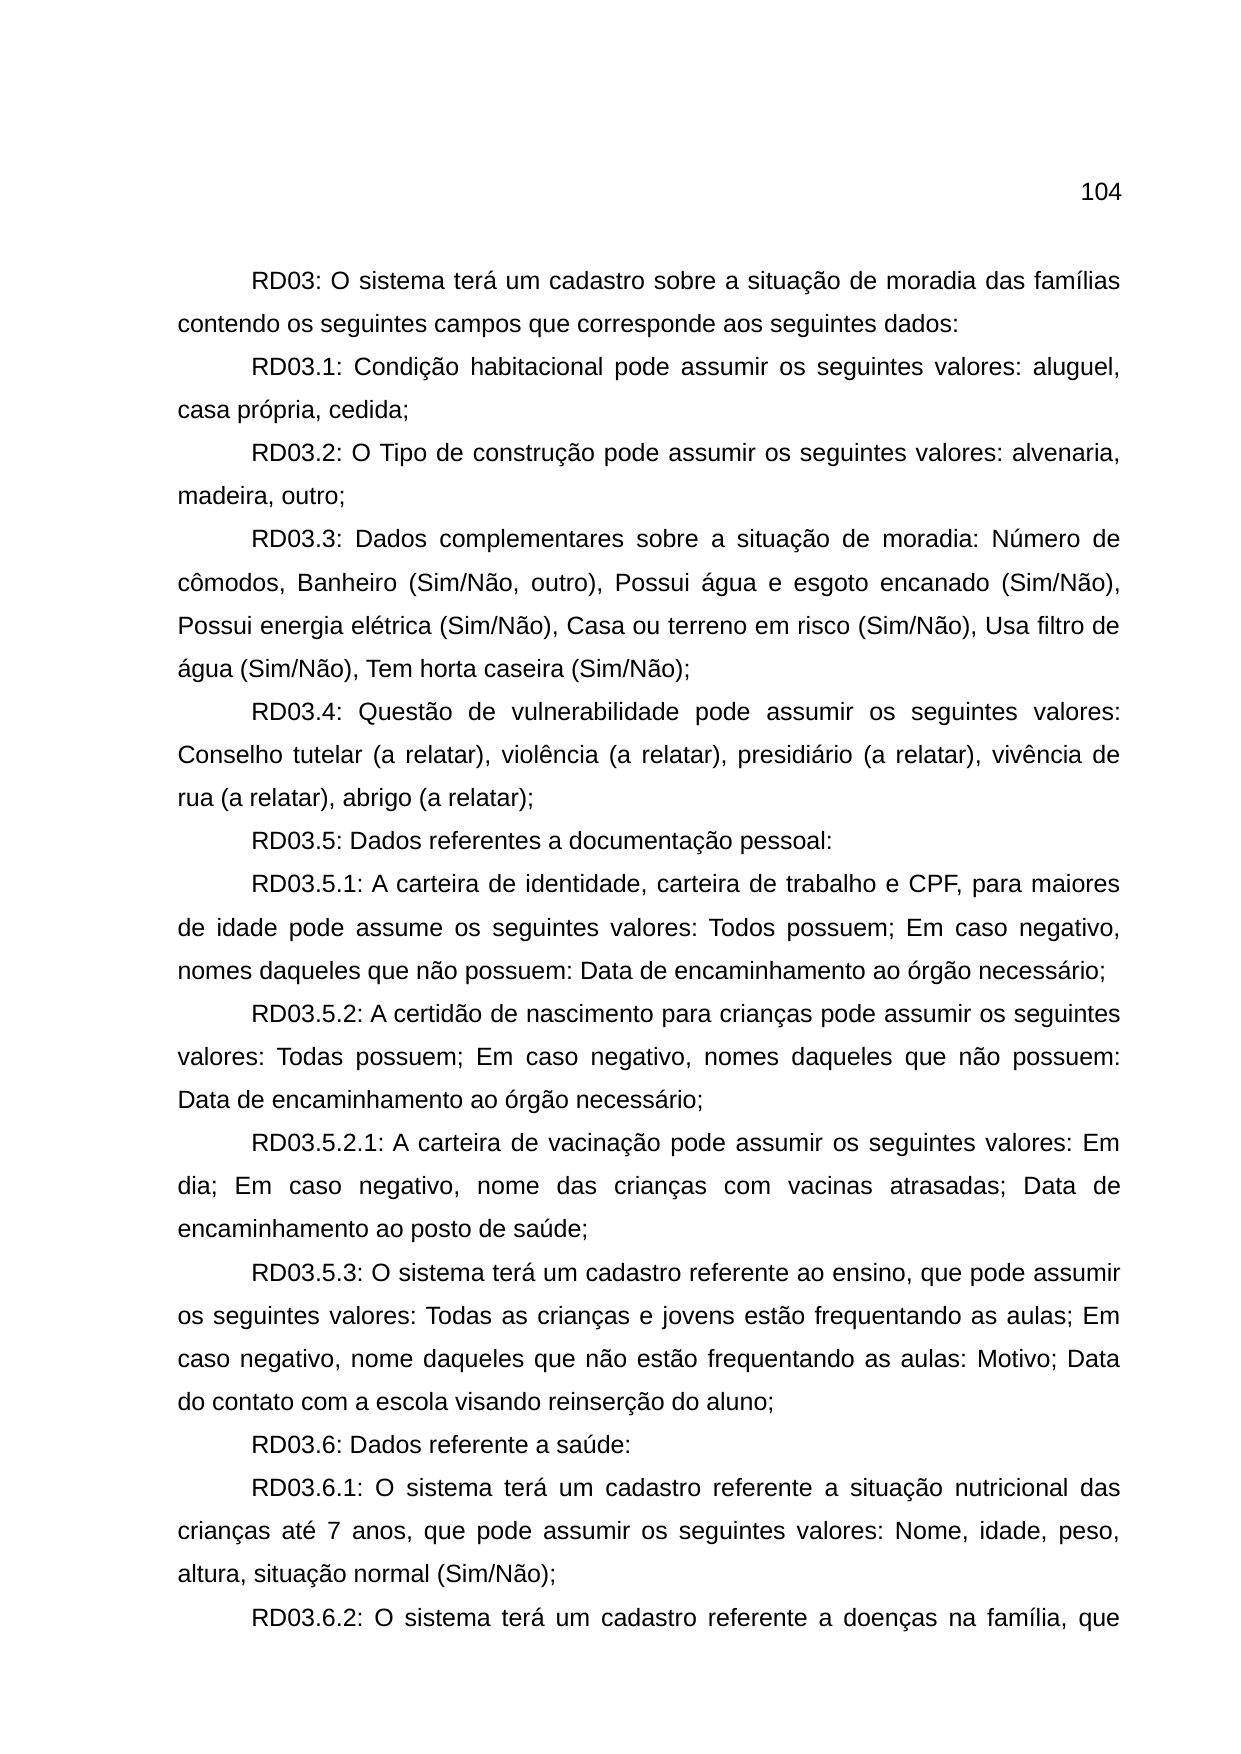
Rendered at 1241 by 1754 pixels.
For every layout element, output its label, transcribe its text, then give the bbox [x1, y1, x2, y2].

text RD03.5.2.1: A carteira de vacinação pode assumir os seguintes valores: Em dia; Em caso negativo, nome das crianças com vacinas atrasadas; Data de encaminhamento ao posto de saúde; [177, 1128, 1122, 1243]
text RD03.6: Dados referente a saúde: [177, 1430, 1122, 1459]
text RD03.5: Dados referentes a documentação pessoal: [177, 826, 1122, 855]
text RD03.5.2: A certidão de nascimento para crianças pode assumir os seguintes valores: Todas possuem; Em caso negativo, nomes daqueles que não possuem: Data de encaminhamento ao órgão necessário; [177, 999, 1122, 1114]
text RD03.5.3: O sistema terá um cadastro referente ao ensino, que pode assumir os seguintes valores: Todas as crianças e jovens estão frequentando as aulas; Em caso negativo, nome daqueles que não estão frequentando as aulas: Motivo; Data do contato com a escola visando reinserção do aluno; [177, 1258, 1122, 1416]
text RD03.4: Questão de vulnerabilidade pode assumir os seguintes valores: Conselho tutelar (a relatar), violência (a relatar), presidiário (a relatar), vivência de rua (a relatar), abrigo (a relatar); [177, 697, 1122, 812]
text RD03.6.2: O sistema terá um cadastro referente a doenças na família, que [177, 1603, 1122, 1631]
text RD03.2: O Tipo de construção pode assumir os seguintes valores: alvenaria, madeira, outro; [177, 438, 1122, 510]
text RD03: O sistema terá um cadastro sobre a situação de moradia das famílias contendo os seguintes campos que corresponde aos seguintes dados: [177, 266, 1122, 338]
text RD03.6.1: O sistema terá um cadastro referente a situação nutricional das crianças até 7 anos, que pode assumir os seguintes valores: Nome, idade, peso, altura, situação normal (Sim/Não); [177, 1473, 1122, 1588]
text RD03.1: Condição habitacional pode assumir os seguintes valores: aluguel, casa própria, cedida; [177, 352, 1122, 424]
text RD03.3: Dados complementares sobre a situação de moradia: Número de cômodos, Banheiro (Sim/Não, outro), Possui água e esgoto encanado (Sim/Não), Possui energia elétrica (Sim/Não), Casa ou terreno em risco (Sim/Não), Usa filtro de água (Sim/Não), Tem horta caseira (Sim/Não); [177, 524, 1122, 683]
text RD03.5.1: A carteira de identidade, carteira de trabalho e CPF, para maiores de idade pode assume os seguintes valores: Todos possuem; Em caso negativo, nomes daqueles que não possuem: Data de encaminhamento ao órgão necessário; [177, 869, 1122, 984]
